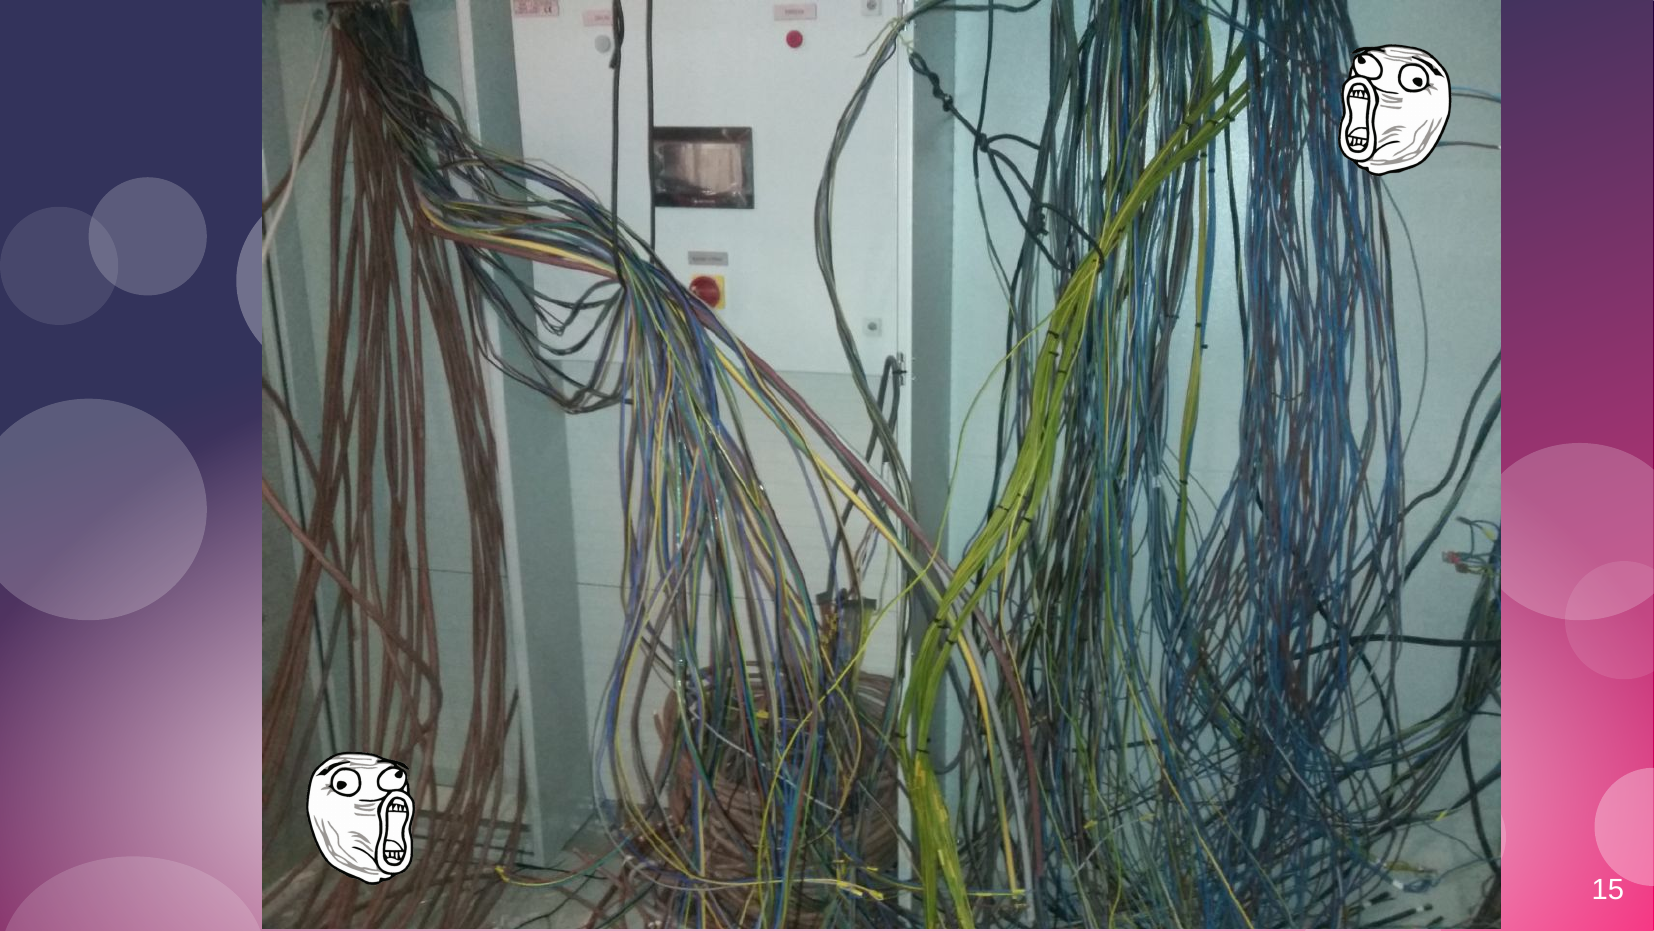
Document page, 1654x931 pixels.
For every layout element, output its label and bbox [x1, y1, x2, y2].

picture [262, 0, 1501, 929]
